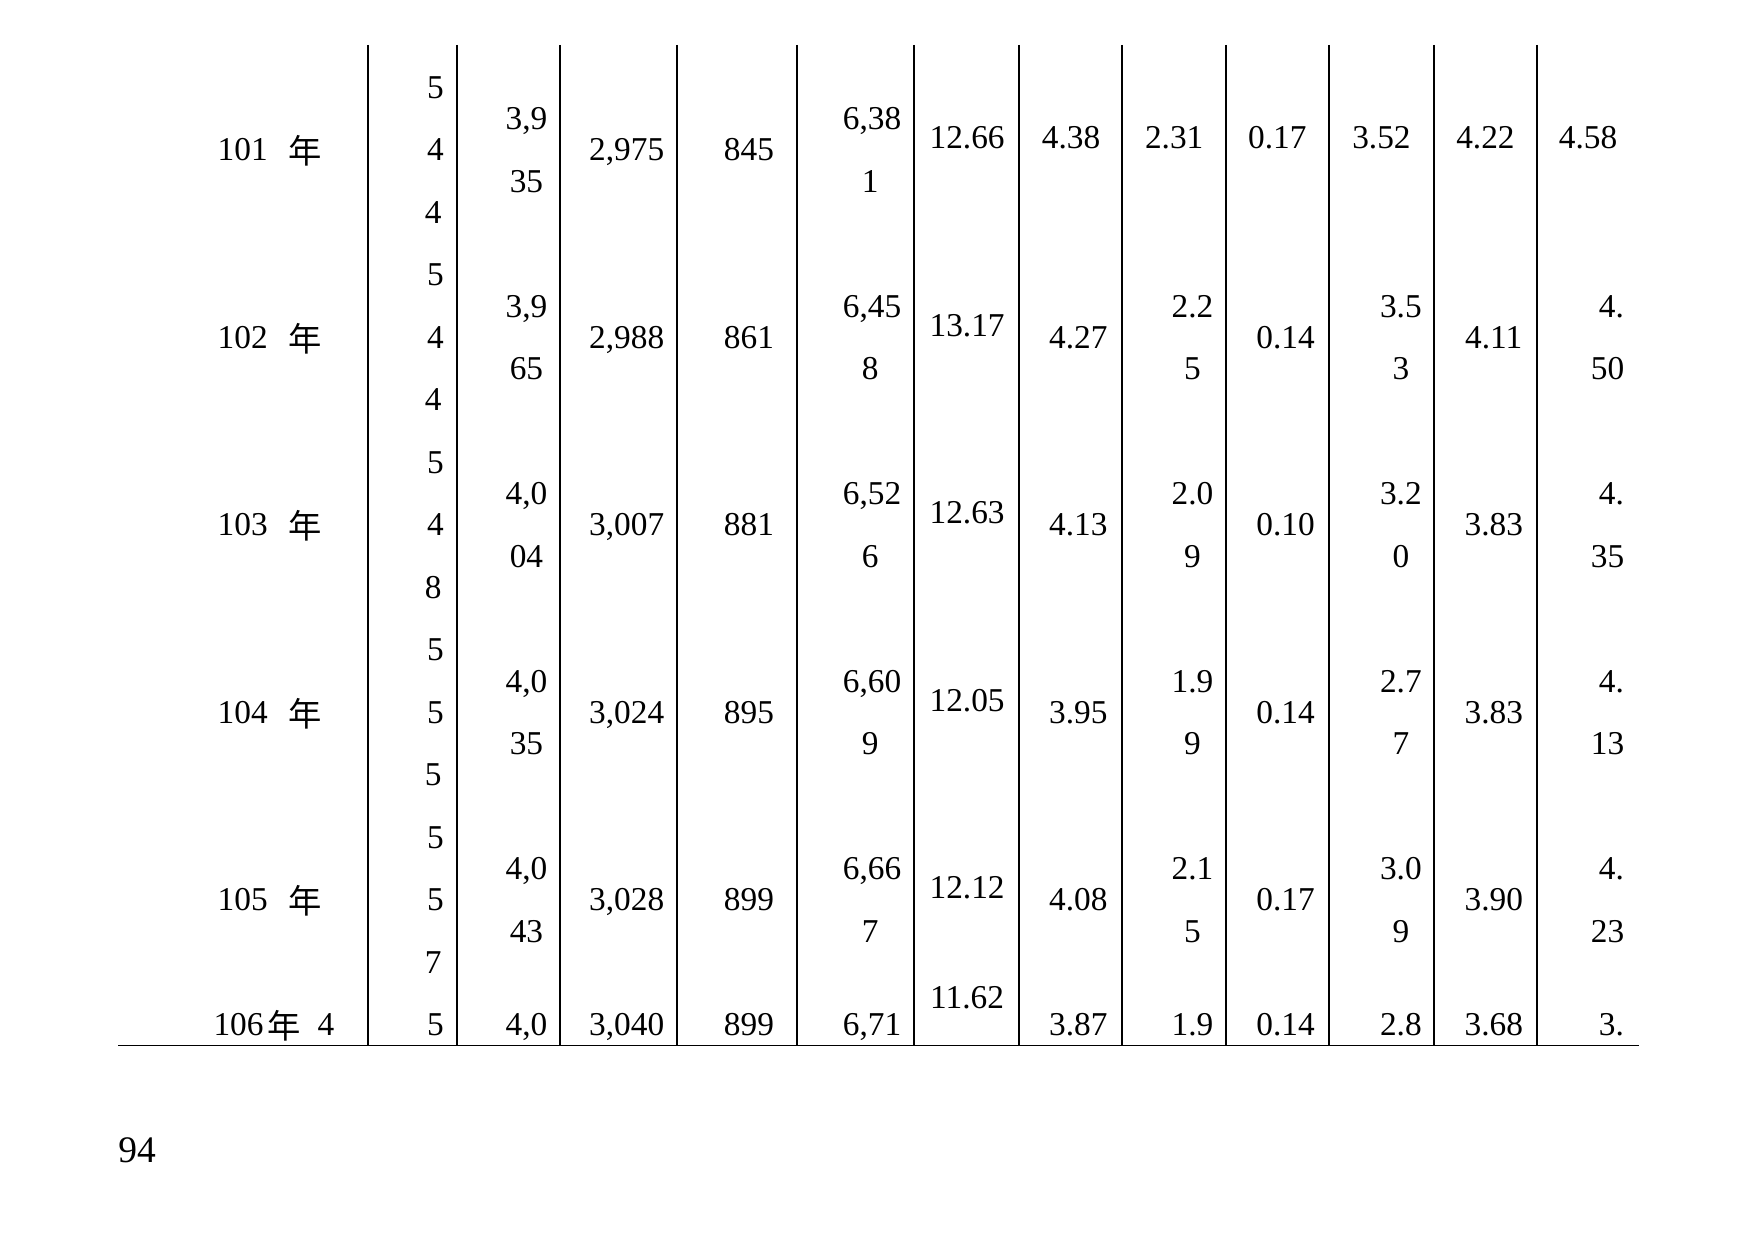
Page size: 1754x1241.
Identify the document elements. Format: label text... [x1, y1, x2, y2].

table_cell 4.23 [1538, 795, 1639, 982]
table_cell 881 [678, 420, 796, 607]
table_cell 3.83 [1435, 607, 1536, 795]
table_cell 11.62 [915, 982, 1018, 1045]
table_cell 6,458 [798, 232, 913, 420]
table_cell 2.15 [1123, 795, 1225, 982]
table_cell 0.14 [1227, 232, 1328, 420]
table_cell 2,975 [561, 45, 676, 232]
table_cell 3. [1538, 982, 1639, 1045]
table_cell 104年 [118, 607, 367, 795]
table_cell 4.58 [1538, 45, 1639, 232]
table_cell 3.09 [1330, 795, 1433, 982]
table_cell 3.52 [1330, 45, 1433, 232]
table_cell 4.13 [1020, 420, 1121, 607]
table_cell 3.95 [1020, 607, 1121, 795]
table_cell 3,965 [458, 232, 559, 420]
table_cell 12.63 [915, 420, 1018, 607]
table_cell 2,988 [561, 232, 676, 420]
table_cell 2.31 [1123, 45, 1225, 232]
table_cell 4.08 [1020, 795, 1121, 982]
table_cell 3.68 [1435, 982, 1536, 1045]
table_cell 2.8 [1330, 982, 1433, 1045]
table_cell 3,040 [561, 982, 676, 1045]
table_cell 544 [369, 45, 456, 232]
table_cell 3.20 [1330, 420, 1433, 607]
table_cell 5 [369, 982, 456, 1045]
table_cell 4.27 [1020, 232, 1121, 420]
table_cell 105年 [118, 795, 367, 982]
table_cell 899 [678, 982, 796, 1045]
table_cell 12.66 [915, 45, 1018, 232]
table_cell 4,004 [458, 420, 559, 607]
table_cell 548 [369, 420, 456, 607]
table_cell 555 [369, 607, 456, 795]
table_cell 0.17 [1227, 795, 1328, 982]
table_cell 3,007 [561, 420, 676, 607]
table_cell 4.50 [1538, 232, 1639, 420]
table_cell 895 [678, 607, 796, 795]
table_cell 1.99 [1123, 607, 1225, 795]
table_cell 0.17 [1227, 45, 1328, 232]
table_cell 101年 [118, 45, 367, 232]
table_cell 12.05 [915, 607, 1018, 795]
table_cell 106年4 [118, 982, 367, 1045]
table_cell 3.87 [1020, 982, 1121, 1045]
table_cell 3,028 [561, 795, 676, 982]
table_cell 4,0 [458, 982, 559, 1045]
table_cell 0.10 [1227, 420, 1328, 607]
table_cell 12.12 [915, 795, 1018, 982]
table_cell 2.09 [1123, 420, 1225, 607]
table_cell 4,035 [458, 607, 559, 795]
table_cell 2.25 [1123, 232, 1225, 420]
table_cell 4.35 [1538, 420, 1639, 607]
table_cell 3.83 [1435, 420, 1536, 607]
table_cell 0.14 [1227, 982, 1328, 1045]
table_cell 13.17 [915, 232, 1018, 420]
table_cell 103年 [118, 420, 367, 607]
table_cell 861 [678, 232, 796, 420]
table_cell 899 [678, 795, 796, 982]
table_cell 544 [369, 232, 456, 420]
table_cell 3.53 [1330, 232, 1433, 420]
table_cell 4.38 [1020, 45, 1121, 232]
table_cell 4.11 [1435, 232, 1536, 420]
table_cell 557 [369, 795, 456, 982]
table_cell 3,935 [458, 45, 559, 232]
table_cell 6,71 [798, 982, 913, 1045]
table_cell 6,609 [798, 607, 913, 795]
table_cell 4,043 [458, 795, 559, 982]
table_cell 1.9 [1123, 982, 1225, 1045]
table_cell 4.13 [1538, 607, 1639, 795]
table_cell 6,381 [798, 45, 913, 232]
table_cell 3,024 [561, 607, 676, 795]
table_cell 2.77 [1330, 607, 1433, 795]
table_cell 3.90 [1435, 795, 1536, 982]
table_cell 0.14 [1227, 607, 1328, 795]
table_cell 6,526 [798, 420, 913, 607]
table_cell 845 [678, 45, 796, 232]
table_cell 4.22 [1435, 45, 1536, 232]
table_cell 102年 [118, 232, 367, 420]
table_cell 6,667 [798, 795, 913, 982]
